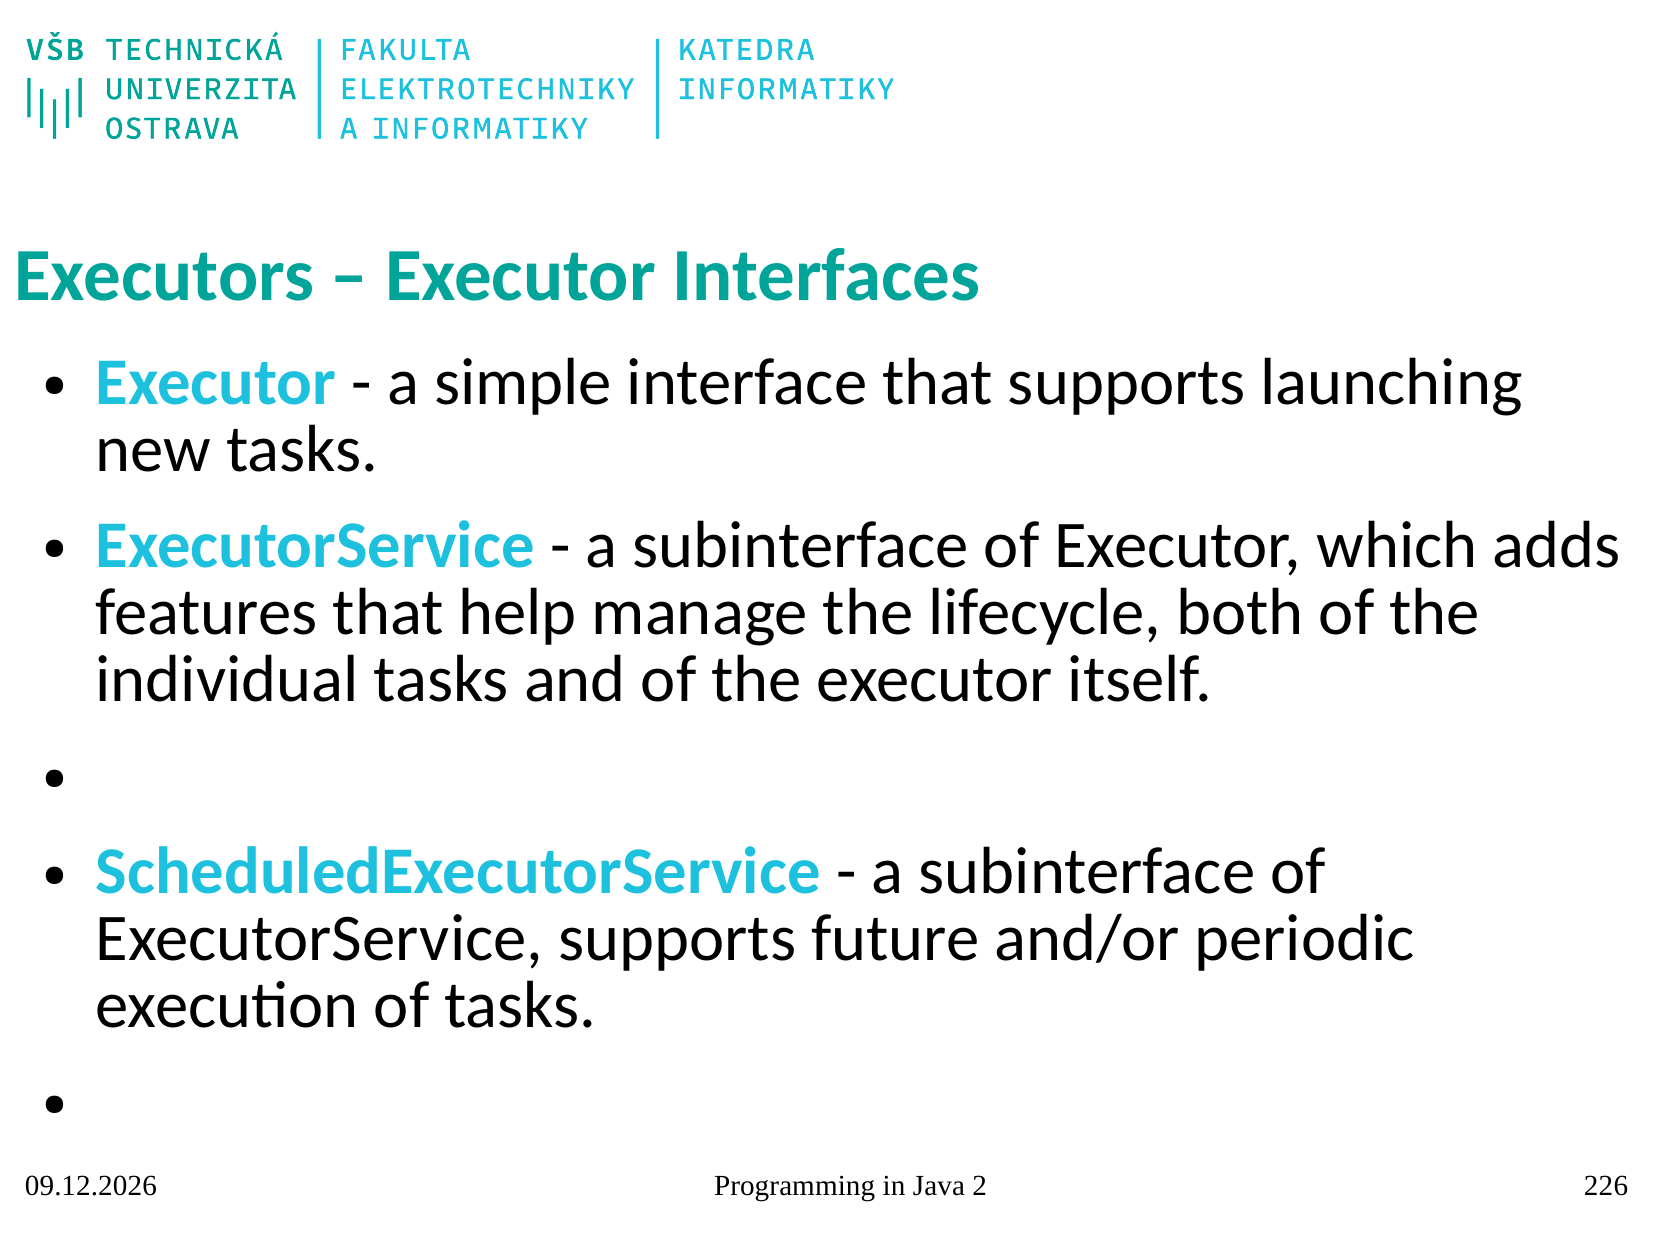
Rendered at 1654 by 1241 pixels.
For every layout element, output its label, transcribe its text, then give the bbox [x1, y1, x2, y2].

title Executors – Executor Interfaces [14, 165, 1619, 319]
picture [26, 31, 894, 139]
list Executor - a simple interface that supports launching new tasks. ExecutorService - a subinterface of Executor, which adds features that help manage the lifecycle, both of the individual tasks and of the executor itself. ScheduledExecutorService - a subinterface of ExecutorService, supports future and/or periodic execution of tasks. [24, 354, 1629, 1146]
